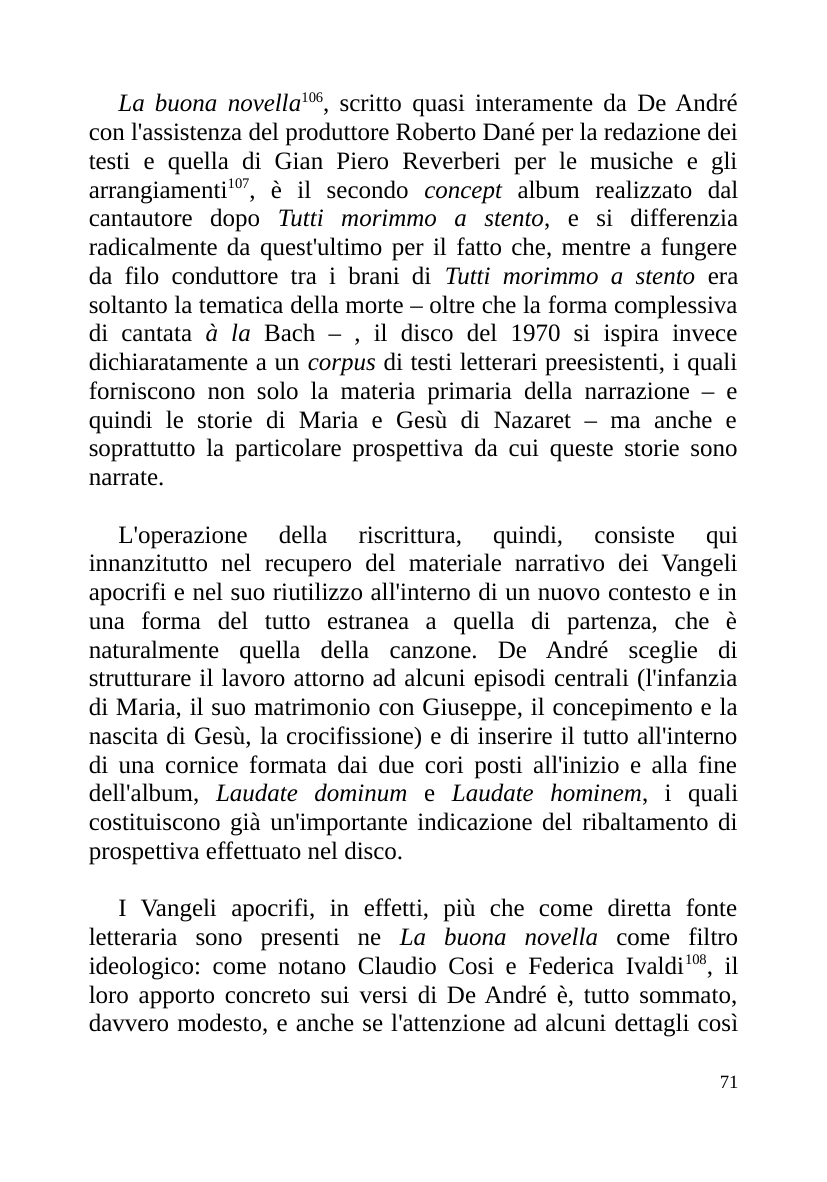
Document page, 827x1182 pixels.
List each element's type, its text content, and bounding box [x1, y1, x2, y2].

text I Vangeli apocrifi, in effetti, più che come diretta fonte letteraria sono presenti ne La buona novella come filtro ideologico: come notano Claudio Cosi e Federica Ivaldi, il loro apporto concreto sui versi di De André è, tutto sommato, davvero modesto, e anche se l'attenzione ad alcuni dettagli così [88, 893, 738, 1037]
text L'operazione della riscrittura, quindi, consiste qui innanzitutto nel recupero del materiale narrativo dei Vangeli apocrifi e nel suo riutilizzo all'interno di un nuovo contesto e in una forma del tutto estranea a quella di partenza, che è naturalmente quella della canzone. De André sceglie di strutturare il lavoro attorno ad alcuni episodi centrali (l'infanzia di Maria, il suo matrimonio con Giuseppe, il concepimento e la nascita di Gesù, la crocifissione) e di inserire il tutto all'interno di una cornice formata dai due cori posti all'inizio e alla fine dell'album, Laudate dominum e Laudate hominem, i quali costituiscono già un'importante indicazione del ribaltamento di prospettiva effettuato nel disco. [88, 520, 738, 865]
text La buona novella, scritto quasi interamente da De André con l'assistenza del produttore Roberto Dané per la redazione dei testi e quella di Gian Piero Reverberi per le musiche e gli arrangiamenti, è il secondo concept album realizzato dal cantautore dopo Tutti morimmo a stento, e si differenzia radicalmente da quest'ultimo per il fatto che, mentre a fungere da filo conduttore tra i brani di Tutti morimmo a stento era soltanto la tematica della morte – oltre che la forma complessiva di cantata à la Bach – , il disco del 1970 si ispira invece dichiaratamente a un corpus di testi letterari preesistenti, i quali forniscono non solo la materia primaria della narrazione – e quindi le storie di Maria e Gesù di Nazaret – ma anche e soprattutto la particolare prospettiva da cui queste storie sono narrate. [88, 88, 738, 491]
